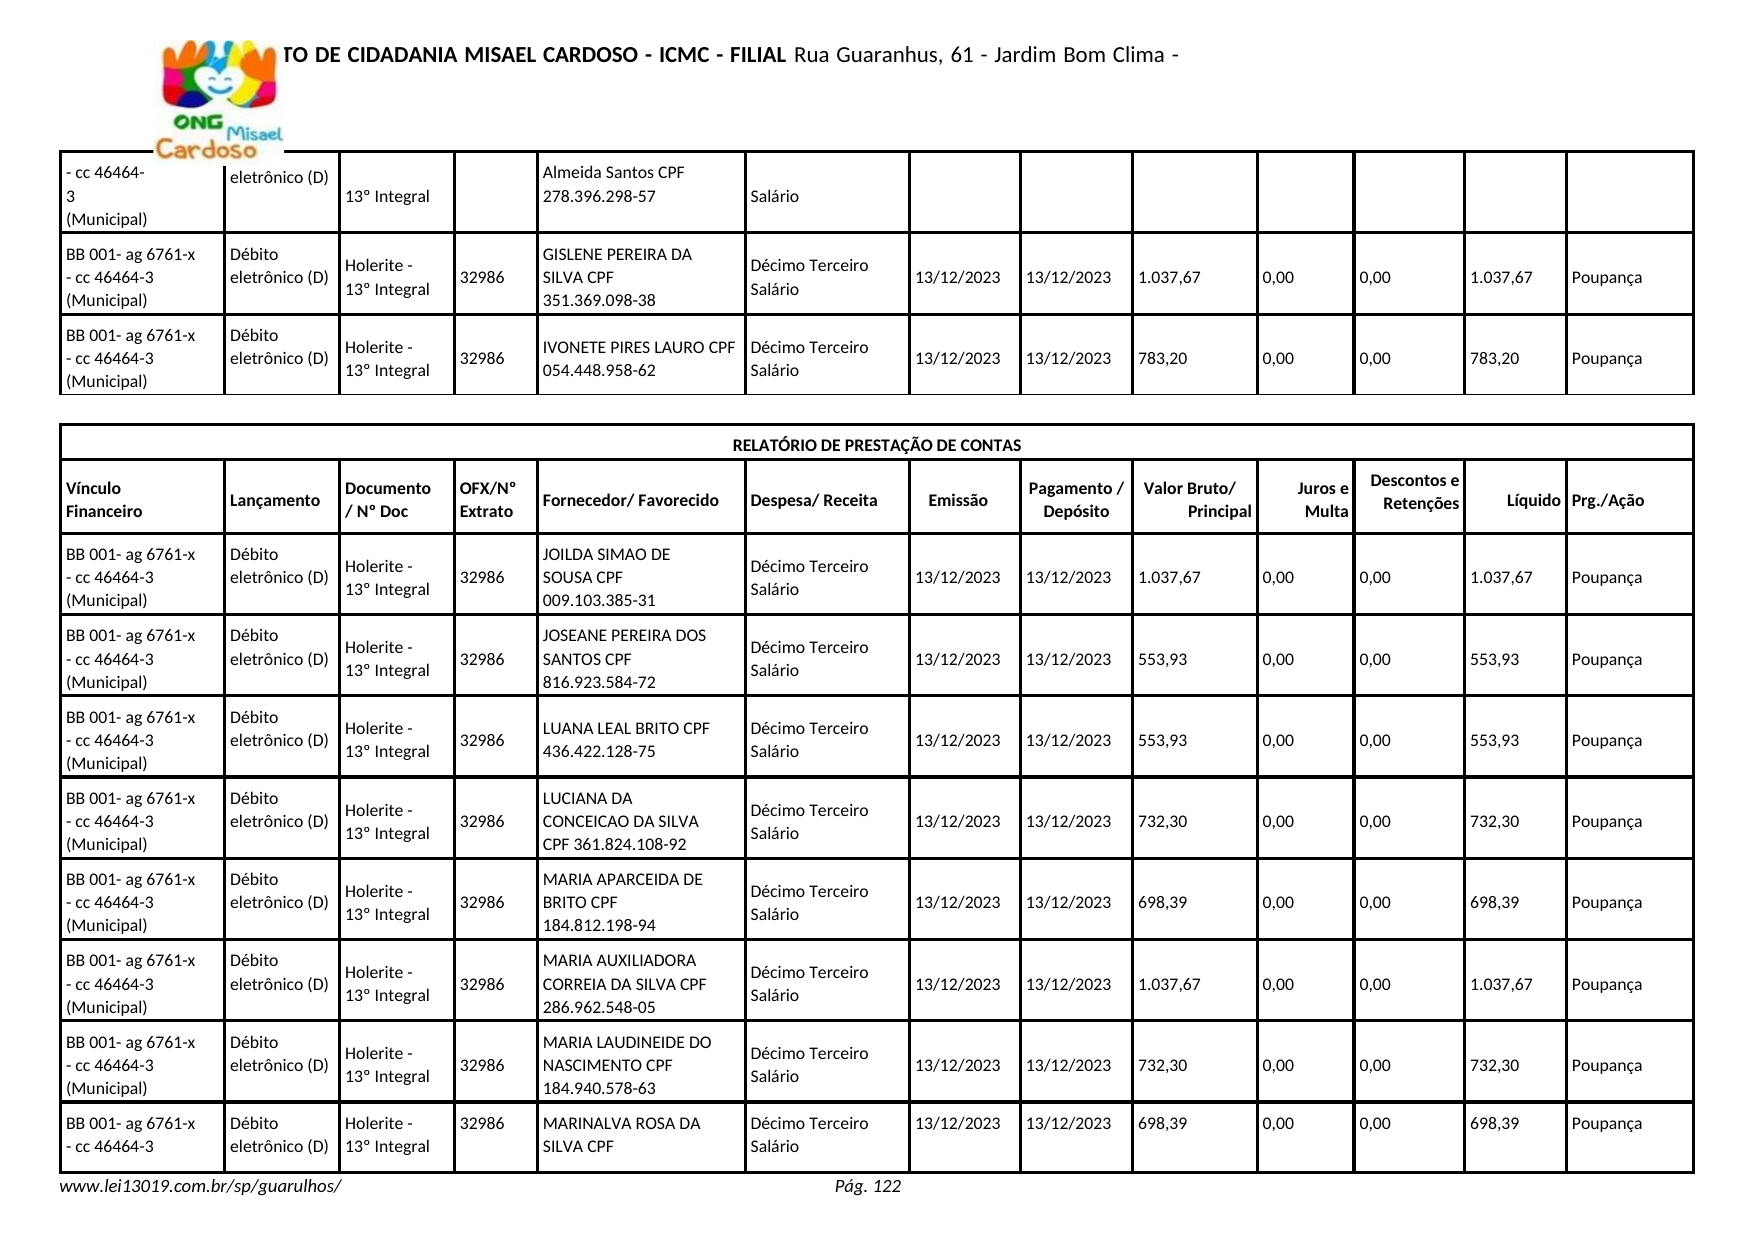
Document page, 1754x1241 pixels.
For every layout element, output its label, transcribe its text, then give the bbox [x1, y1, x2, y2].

table_cell IVONETE PIRES LAURO CPF 054.448.958-62 [539, 316, 744, 394]
table_cell 783,20 [1134, 316, 1256, 394]
table_cell 0,00 [1356, 1022, 1463, 1100]
table_cell 698,39 [1466, 1104, 1565, 1171]
table_cell [1466, 153, 1565, 231]
table_cell 0,00 [1259, 697, 1352, 775]
table_cell Prg./Ação [1568, 461, 1692, 532]
table_cell 32986 [456, 1022, 536, 1100]
table_cell 0,00 [1259, 1022, 1352, 1100]
table_cell [1022, 153, 1131, 231]
table_cell 0,00 [1356, 697, 1463, 775]
table_cell Débito eletrônico (D) [226, 779, 338, 857]
table_cell Fornecedor/ Favorecido [539, 461, 744, 532]
table_cell JOSEANE PEREIRA DOS SANTOS CPF 816.923.584-72 [539, 616, 744, 694]
table_cell 13/12/2023 [1022, 1022, 1131, 1100]
table_cell BB 001- ag 6761-x - cc 46464-3 [62, 1104, 223, 1171]
table_cell 13/12/2023 [911, 1022, 1019, 1100]
table_cell Almeida Santos CPF 278.396.298-57 [539, 153, 744, 231]
table_cell Holerite - 13º Integral [341, 1022, 453, 1100]
table_cell 1.037,67 [1134, 234, 1256, 312]
table_cell 1.037,67 [1134, 941, 1256, 1019]
table_cell [1259, 153, 1352, 231]
table_cell 698,39 [1466, 860, 1565, 938]
table_cell Holerite - 13º Integral [341, 316, 453, 394]
table_cell [1134, 153, 1256, 231]
table_cell 1.037,67 [1466, 941, 1565, 1019]
table_cell Décimo Terceiro Salário [747, 535, 908, 613]
table_cell [1356, 153, 1463, 231]
table_cell 783,20 [1466, 316, 1565, 394]
table_cell 0,00 [1259, 234, 1352, 312]
table_cell 732,30 [1134, 779, 1256, 857]
table_cell 32986 [456, 779, 536, 857]
table_cell 0,00 [1356, 779, 1463, 857]
table_cell MARINALVA ROSA DA SILVA CPF [539, 1104, 744, 1171]
table_cell Débito eletrônico (D) [226, 535, 338, 613]
table_cell 13/12/2023 [1022, 316, 1131, 394]
table_cell LUANA LEAL BRITO CPF 436.422.128-75 [539, 697, 744, 775]
table_cell 13/12/2023 [1022, 860, 1131, 938]
table_cell 13/12/2023 [1022, 779, 1131, 857]
table_cell 0,00 [1259, 860, 1352, 938]
table_cell 13/12/2023 [1022, 616, 1131, 694]
table_cell 0,00 [1259, 535, 1352, 613]
table_cell Despesa/ Receita [747, 461, 908, 532]
table_cell 13/12/2023 [911, 316, 1019, 394]
table_cell BB 001- ag 6761-x - cc 46464-3 (Municipal) [62, 234, 223, 312]
table_cell 13/12/2023 [911, 234, 1019, 312]
table_cell 13/12/2023 [911, 779, 1019, 857]
table_cell Poupança [1568, 234, 1692, 312]
table_cell 0,00 [1259, 779, 1352, 857]
table_cell 13/12/2023 [1022, 941, 1131, 1019]
table_cell Juros e Multa [1259, 461, 1352, 532]
table_cell 13/12/2023 [911, 1104, 1019, 1171]
table_cell 0,00 [1259, 616, 1352, 694]
table_cell Débito eletrônico (D) [226, 616, 338, 694]
table_cell Poupança [1568, 697, 1692, 775]
table_cell MARIA AUXILIADORA CORREIA DA SILVA CPF 286.962.548-05 [539, 941, 744, 1019]
table_cell Holerite - 13º Integral [341, 616, 453, 694]
table_cell 32986 [456, 941, 536, 1019]
table_cell 1.037,67 [1466, 535, 1565, 613]
table_cell Débito eletrônico (D) [226, 1022, 338, 1100]
table_cell 13/12/2023 [911, 941, 1019, 1019]
table_cell BB 001- ag 6761-x - cc 46464-3 (Municipal) [62, 941, 223, 1019]
table_cell BB 001- ag 6761-x - cc 46464-3 (Municipal) [62, 535, 223, 613]
table_cell OFX/Nº Extrato [456, 461, 536, 532]
table_cell 13/12/2023 [911, 860, 1019, 938]
table_cell [456, 153, 536, 231]
table_cell Décimo Terceiro Salário [747, 697, 908, 775]
table_cell Holerite - 13º Integral [341, 234, 453, 312]
table_cell Poupança [1568, 941, 1692, 1019]
table_cell 32986 [456, 316, 536, 394]
table_cell Décimo Terceiro Salário [747, 1022, 908, 1100]
table_cell Pagamento / Depósito [1022, 461, 1131, 532]
table_cell 553,93 [1134, 616, 1256, 694]
table_cell Débito eletrônico (D) [226, 234, 338, 312]
table_cell Poupança [1568, 1104, 1692, 1171]
table_cell [911, 153, 1019, 231]
table_cell BB 001- ag 6761-x - cc 46464-3 (Municipal) [62, 616, 223, 694]
table_cell Décimo Terceiro Salário [747, 316, 908, 394]
table_cell 13/12/2023 [1022, 535, 1131, 613]
table_cell Holerite - 13º Integral [341, 1104, 453, 1171]
table_cell Emissão [911, 461, 1019, 532]
table_cell 32986 [456, 234, 536, 312]
table_cell Débito eletrônico (D) [226, 1104, 338, 1171]
table_cell 0,00 [1356, 860, 1463, 938]
table_cell 13/12/2023 [911, 616, 1019, 694]
table_cell Valor Bruto/ Principal [1134, 461, 1256, 532]
table_cell MARIA LAUDINEIDE DO NASCIMENTO CPF 184.940.578-63 [539, 1022, 744, 1100]
table_cell 732,30 [1466, 1022, 1565, 1100]
table_cell 1.037,67 [1466, 234, 1565, 312]
table_cell Débito eletrônico (D) [226, 860, 338, 938]
table_cell Poupança [1568, 860, 1692, 938]
table_cell 13/12/2023 [1022, 1104, 1131, 1171]
table_cell Débito eletrônico (D) [226, 316, 338, 394]
table_cell Holerite - 13º Integral [341, 697, 453, 775]
table_cell 0,00 [1259, 941, 1352, 1019]
table_cell JOILDA SIMAO DE SOUSA CPF 009.103.385-31 [539, 535, 744, 613]
table_cell Líquido [1466, 461, 1565, 532]
table_cell 13/12/2023 [1022, 697, 1131, 775]
table_cell - 13º Integral [341, 153, 453, 231]
table_cell 732,30 [1466, 779, 1565, 857]
table_cell Holerite - 13º Integral [341, 941, 453, 1019]
table_cell 1.037,67 [1134, 535, 1256, 613]
table_cell Poupança [1568, 535, 1692, 613]
table_cell [1568, 153, 1692, 231]
table_cell Descontos e Retenções [1356, 461, 1463, 532]
table_cell Décimo Terceiro Salário [747, 779, 908, 857]
table_cell BB 001- ag 6761-x - cc 46464-3 (Municipal) [62, 860, 223, 938]
table_cell Décimo Terceiro Salário [747, 860, 908, 938]
table_cell BB 001- ag 6761-x - cc 46464-3 (Municipal) [62, 316, 223, 394]
table_cell 698,39 [1134, 860, 1256, 938]
table_cell Poupança [1568, 779, 1692, 857]
table_cell 553,93 [1466, 697, 1565, 775]
table_cell Holerite - 13º Integral [341, 779, 453, 857]
table_cell Débito eletrônico (D) [226, 941, 338, 1019]
table_cell BB 001- ag 6761-x - cc 46464-3 (Municipal) [62, 779, 223, 857]
table_cell Débito eletrônico (D) [226, 697, 338, 775]
table_cell 0,00 [1356, 234, 1463, 312]
table_cell 0,00 [1356, 535, 1463, 613]
table_cell Poupança [1568, 616, 1692, 694]
table_cell Salário [747, 153, 908, 231]
table_cell Poupança [1568, 316, 1692, 394]
table_cell 32986 [456, 616, 536, 694]
table_cell 13/12/2023 [911, 697, 1019, 775]
table_header RELATÓRIO DE PRESTAÇÃO DE CONTAS [62, 426, 1692, 457]
table_cell Holerite - 13º Integral [341, 860, 453, 938]
table_cell Documento / Nº Doc [341, 461, 453, 532]
table_cell Décimo Terceiro Salário [747, 616, 908, 694]
table_cell Décimo Terceiro Salário [747, 941, 908, 1019]
table_cell 32986 [456, 697, 536, 775]
table_cell 0,00 [1356, 1104, 1463, 1171]
table_cell - cc 46464-3 (Municipal) [62, 153, 223, 231]
table_cell 0,00 [1356, 941, 1463, 1019]
table_cell 0,00 [1356, 616, 1463, 694]
table_cell 732,30 [1134, 1022, 1256, 1100]
table_cell Holerite - 13º Integral [341, 535, 453, 613]
table_cell 698,39 [1134, 1104, 1256, 1171]
table_cell BB 001- ag 6761-x - cc 46464-3 (Municipal) [62, 1022, 223, 1100]
table_cell 13/12/2023 [911, 535, 1019, 613]
table_cell Décimo Terceiro Salário [747, 234, 908, 312]
table_cell 32986 [456, 860, 536, 938]
table_cell Lançamento [226, 461, 338, 532]
table_cell Poupança [1568, 1022, 1692, 1100]
table_cell 0,00 [1259, 316, 1352, 394]
table_cell 32986 [456, 1104, 536, 1171]
table_cell BB 001- ag 6761-x - cc 46464-3 (Municipal) [62, 697, 223, 775]
table_cell 553,93 [1134, 697, 1256, 775]
table_cell Décimo Terceiro Salário [747, 1104, 908, 1171]
table_cell 553,93 [1466, 616, 1565, 694]
table_cell GISLENE PEREIRA DA SILVA CPF 351.369.098-38 [539, 234, 744, 312]
table_cell 0,00 [1259, 1104, 1352, 1171]
table_cell 32986 [456, 535, 536, 613]
table_cell LUCIANA DA CONCEICAO DA SILVA CPF 361.824.108-92 [539, 779, 744, 857]
table_cell eletrônico (D) [226, 153, 338, 231]
table_cell 13/12/2023 [1022, 234, 1131, 312]
table_cell 0,00 [1356, 316, 1463, 394]
table_cell MARIA APARCEIDA DE BRITO CPF 184.812.198-94 [539, 860, 744, 938]
table_cell Vínculo Financeiro [62, 461, 223, 532]
